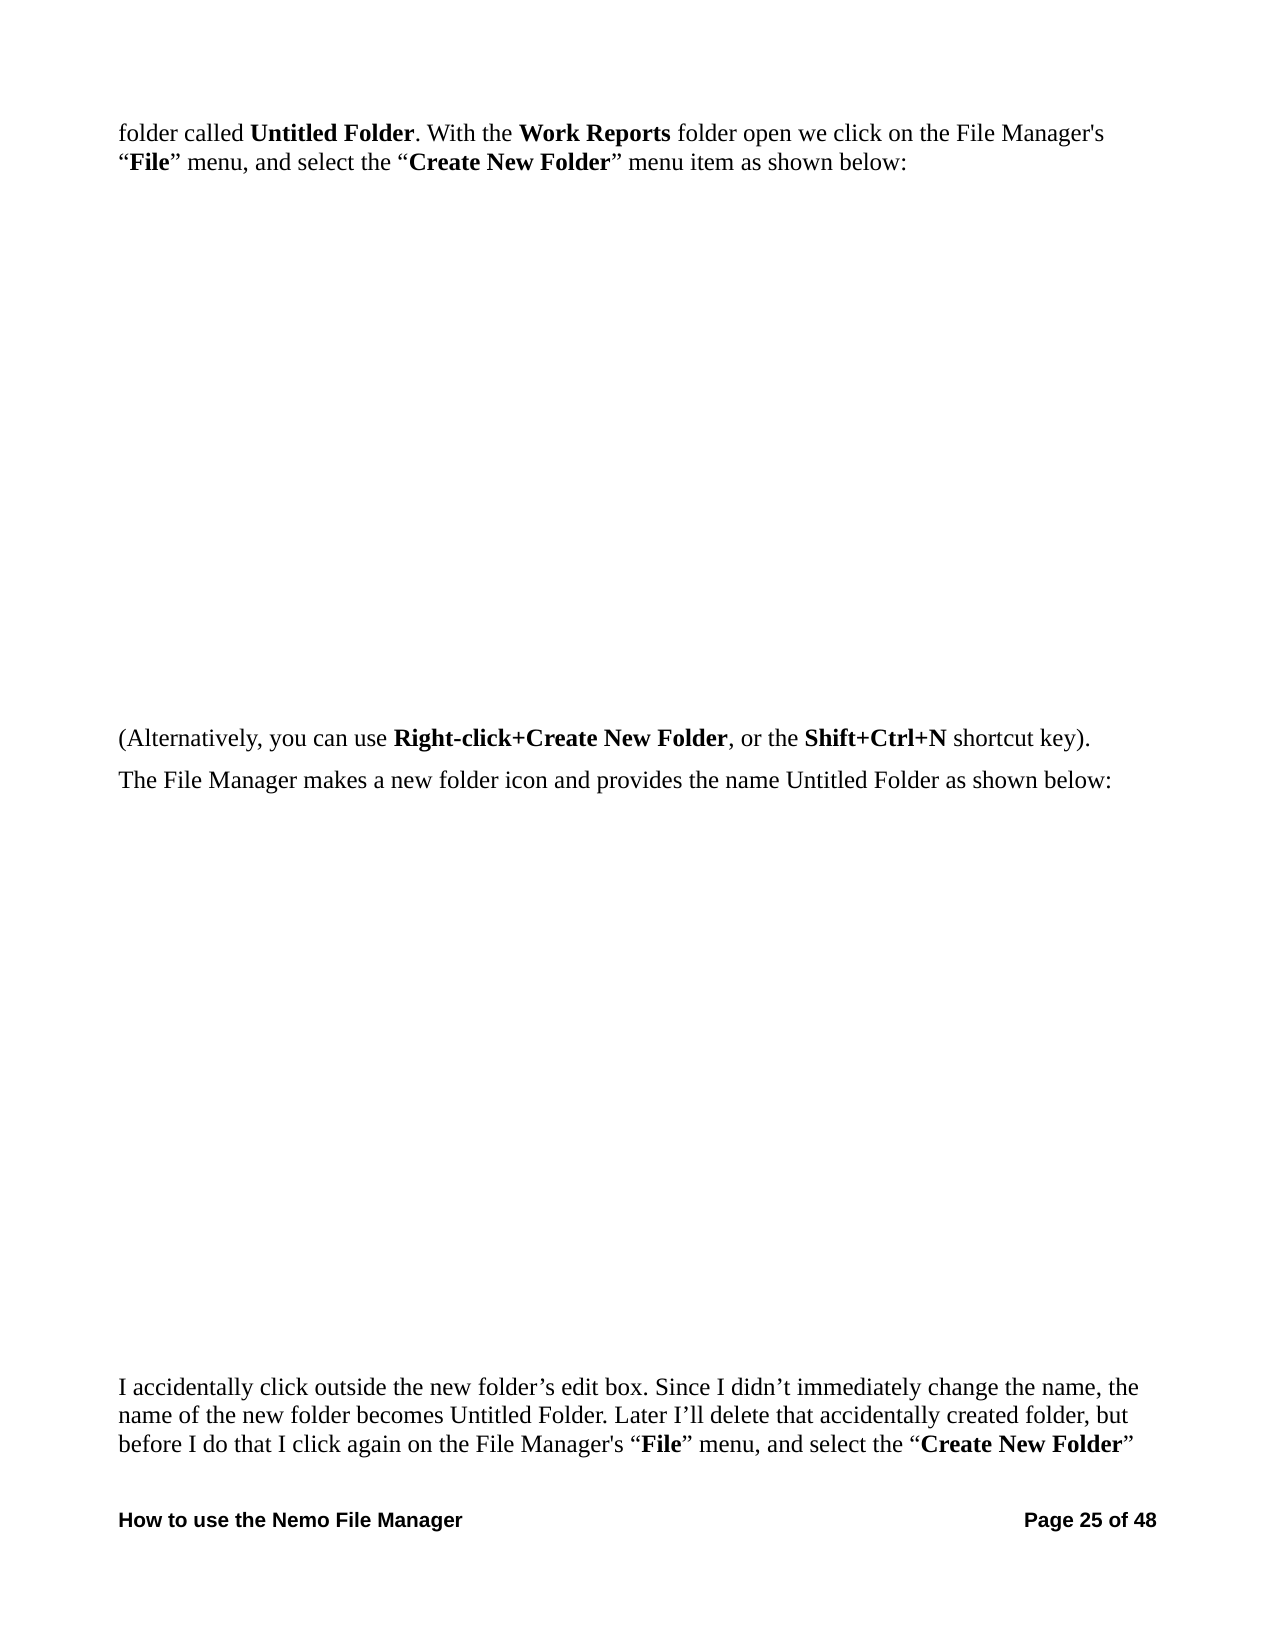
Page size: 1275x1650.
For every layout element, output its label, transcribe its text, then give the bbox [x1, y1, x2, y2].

text The File Manager makes a new folder icon and provides the name Untitled Folder as shown below: [118, 765, 1157, 793]
text folder called Untitled Folder. With the Work Reports folder open we click on the File Manager's “File” menu, and select the “Create New Folder” menu item as shown below: [118, 118, 1157, 176]
text (Alternatively, you can use Right-click+Create New Folder, or the Shift+Ctrl+N shortcut key). [118, 723, 1157, 752]
text I accidentally click outside the new folder’s edit box. Since I didn’t immediately change the name, the name of the new folder becomes Untitled Folder. Later I’ll delete that accidentally created folder, but before I do that I click again on the File Manager's “File” menu, and select the “Create New Folder” [118, 1372, 1157, 1458]
